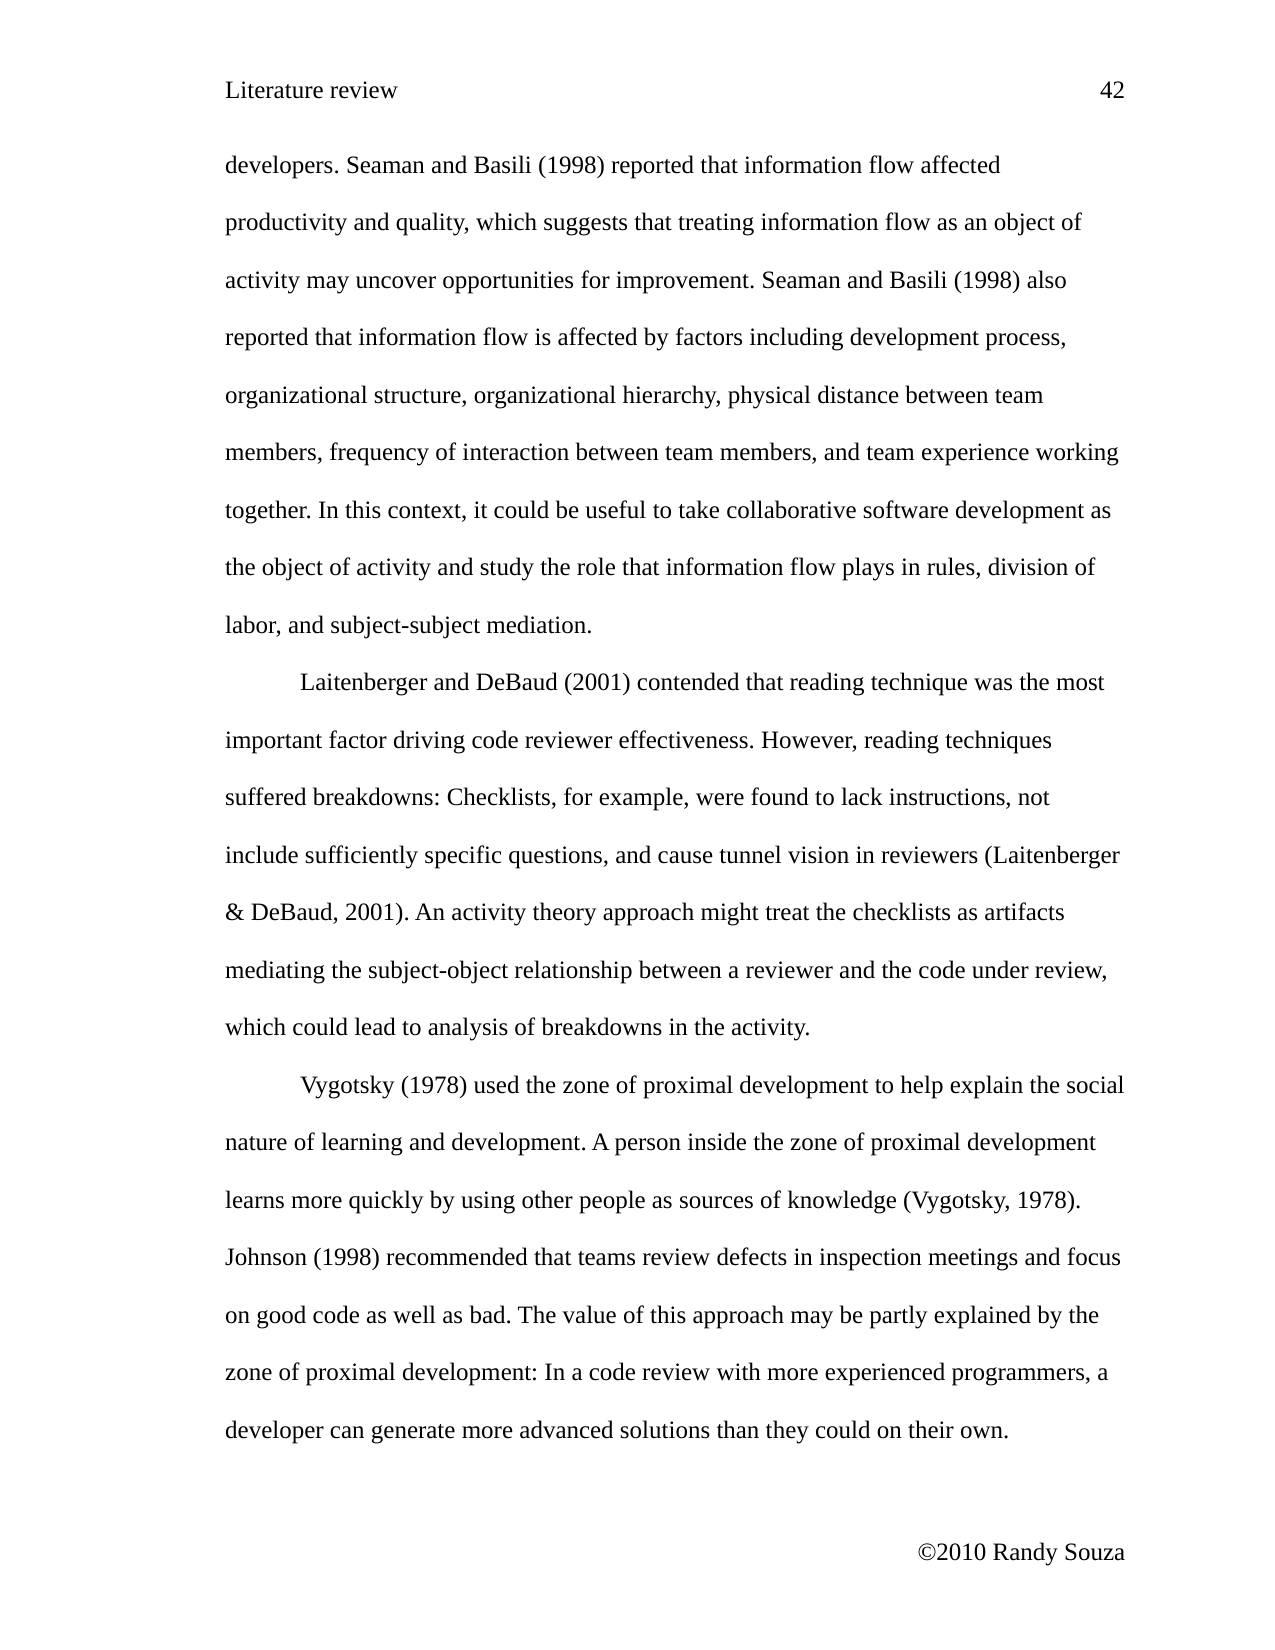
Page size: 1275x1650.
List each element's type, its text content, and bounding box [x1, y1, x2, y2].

text developers. Seaman and Basili (1998) reported that information flow affected productivity and quality, which suggests that treating information flow as an object of activity may uncover opportunities for improvement. Seaman and Basili (1998) also reported that information flow is affected by factors including development process, organizational structure, organizational hierarchy, physical distance between team members, frequency of interaction between team members, and team experience working together. In this context, it could be useful to take collaborative software development as the object of activity and study the role that information flow plays in rules, division of labor, and subject-subject mediation. [225, 150, 1125, 639]
text Vygotsky (1978) used the zone of proximal development to help explain the social nature of learning and development. A person inside the zone of proximal development learns more quickly by using other people as sources of knowledge (Vygotsky, 1978). Johnson (1998) recommended that teams review defects in inspection meetings and focus on good code as well as bad. The value of this approach may be partly explained by the zone of proximal development: In a code review with more experienced programmers, a developer can generate more advanced solutions than they could on their own. [225, 1070, 1125, 1444]
text Laitenberger and DeBaud (2001) contended that reading technique was the most important factor driving code reviewer effectiveness. However, reading techniques suffered breakdowns: Checklists, for example, were found to lack instructions, not include sufficiently specific questions, and cause tunnel vision in reviewers (Laitenberger & DeBaud, 2001). An activity theory approach might treat the checklists as artifacts mediating the subject-object relationship between a reviewer and the code under review, which could lead to analysis of breakdowns in the activity. [225, 667, 1125, 1041]
